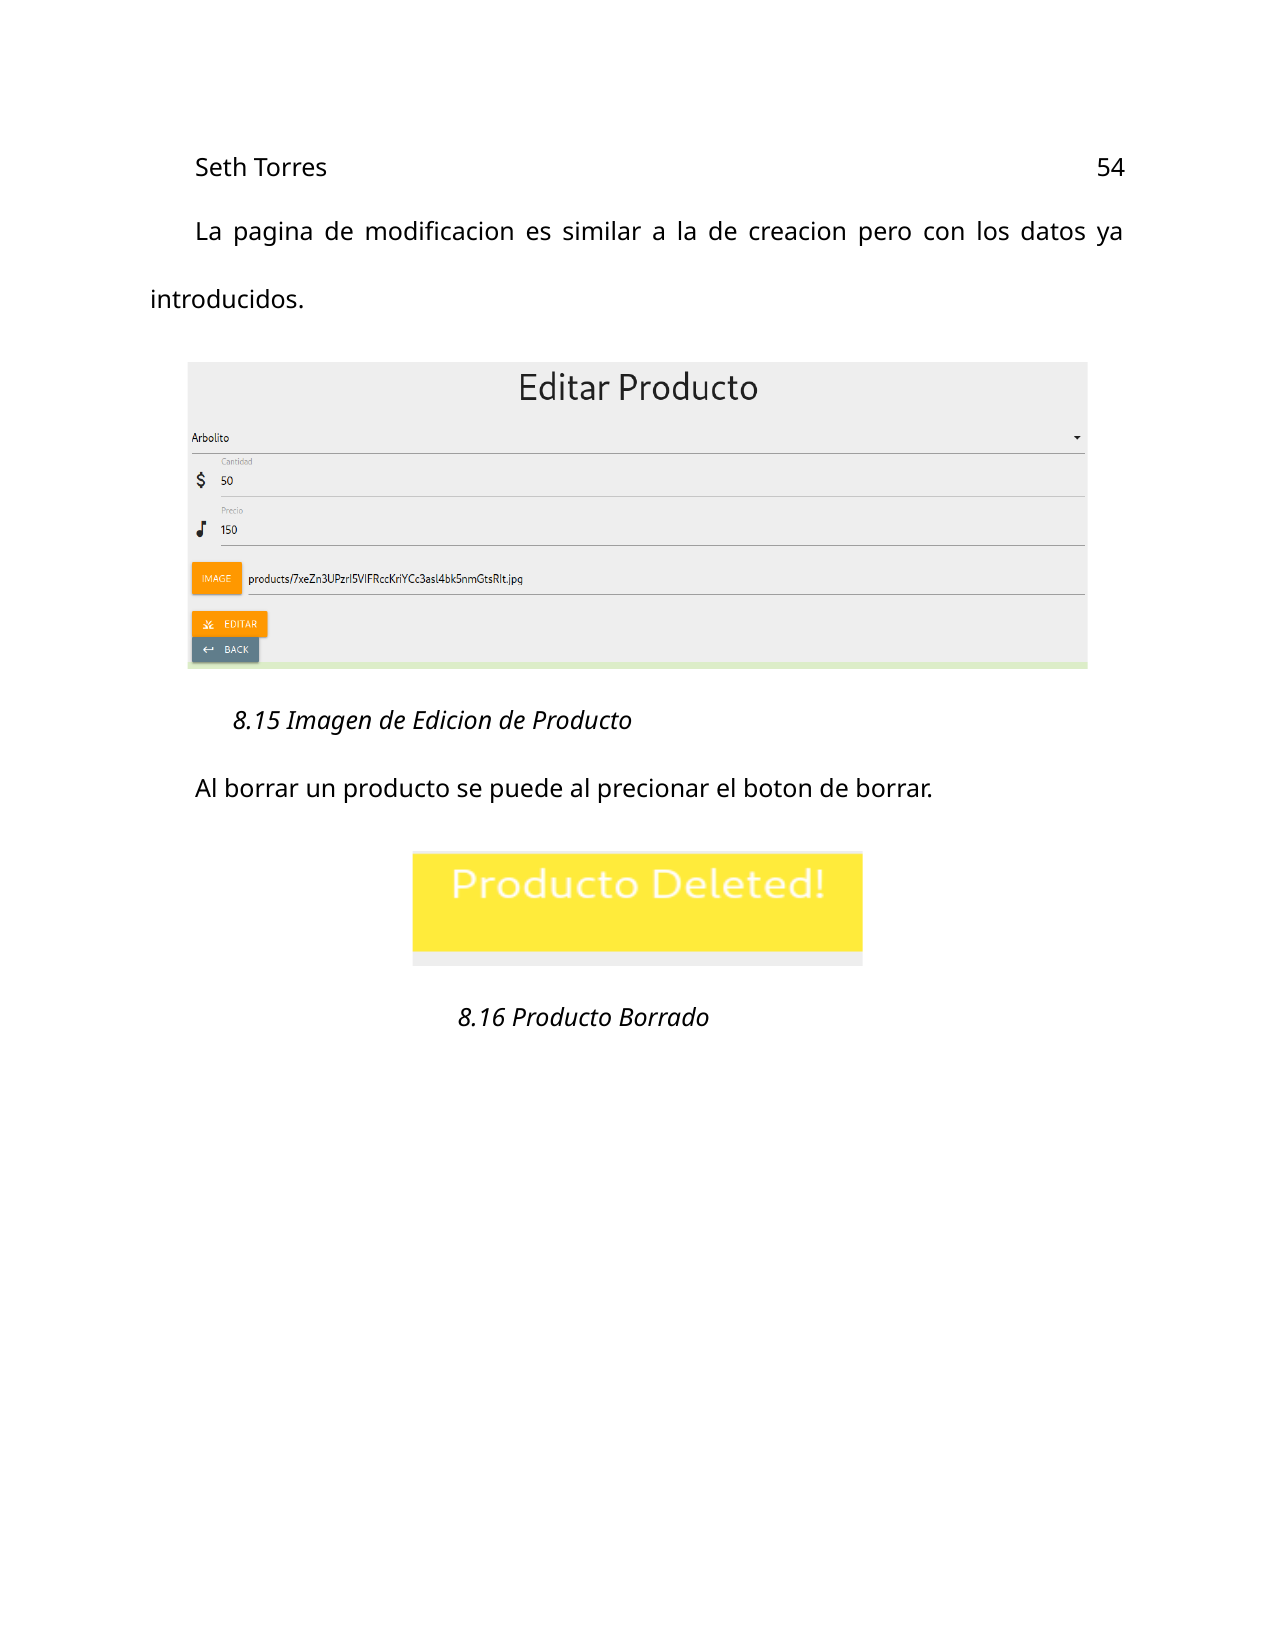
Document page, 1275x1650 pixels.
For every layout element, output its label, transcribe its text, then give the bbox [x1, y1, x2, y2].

text Al borrar un producto se puede al precionar el boton de borrar. [150, 350, 1125, 804]
picture [187, 362, 1088, 669]
picture [412, 851, 863, 966]
text 8.16 Producto Borrado [412, 966, 862, 1033]
text 8.15 Imagen de Edicion de Producto [187, 669, 1087, 736]
text La pagina de modificacion es similar a la de creacion pero con los datos ya introducidos. [150, 213, 1125, 316]
